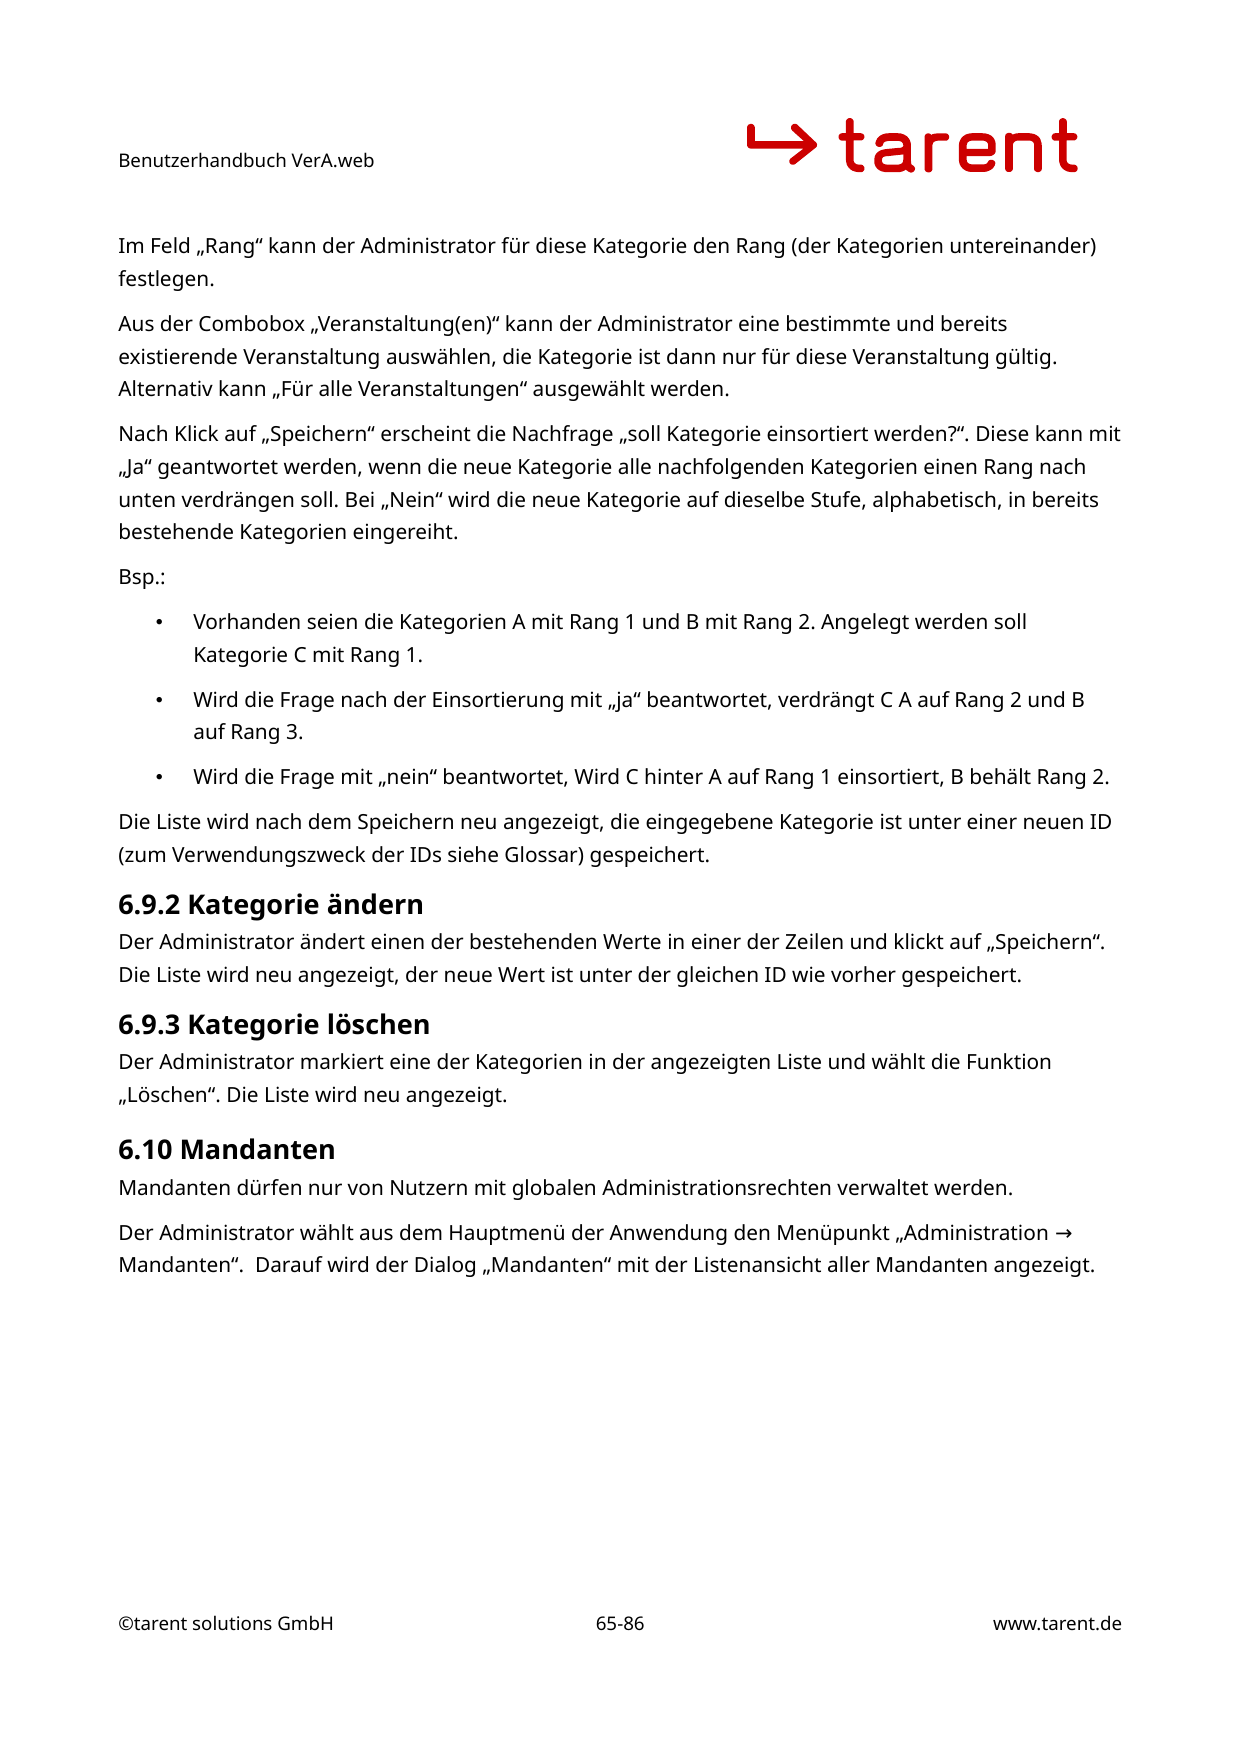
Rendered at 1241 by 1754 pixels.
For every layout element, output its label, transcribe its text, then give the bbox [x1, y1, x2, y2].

text Nach Klick auf „Speichern“ erscheint die Nachfrage „soll Kategorie einsortiert werden?“. Diese kann mit „Ja“ geantwortet werden, wenn die neue Kategorie alle nachfolgenden Kategorien einen Rang nach unten verdrängen soll. Bei „Nein“ wird die neue Kategorie auf dieselbe Stufe, alphabetisch, in bereits bestehende Kategorien eingereiht. [118, 419, 1122, 546]
list Vorhanden seien die Kategorien A mit Rang 1 und B mit Rang 2. Angelegt werden soll Kategorie C mit Rang 1. [156, 607, 1122, 668]
text Der Administrator ändert einen der bestehenden Werte in einer der Zeilen und klickt auf „Speichern“. Die Liste wird neu angezeigt, der neue Wert ist unter der gleichen ID wie vorher gespeichert. [118, 927, 1122, 988]
text Aus der Combobox „Veranstaltung(en)“ kann der Administrator eine bestimmte und bereits existierende Veranstaltung auswählen, die Kategorie ist dann nur für diese Veranstaltung gültig. Alternativ kann „Für alle Veranstaltungen“ ausgewählt werden. [118, 309, 1122, 403]
list Wird die Frage nach der Einsortierung mit „ja“ beantwortet, verdrängt C A auf Rang 2 und B auf Rang 3. [156, 685, 1122, 746]
text Die Liste wird nach dem Speichern neu angezeigt, die eingegebene Kategorie ist unter einer neuen ID (zum Verwendungszweck der IDs siehe Glossar) gespeichert. [118, 807, 1122, 868]
text Im Feld „Rang“ kann der Administrator für diese Kategorie den Rang (der Kategorien untereinander) festlegen. [118, 232, 1122, 293]
text Mandanten dürfen nur von Nutzern mit globalen Administrationsrechten verwaltet werden. [118, 1173, 1122, 1201]
text Der Administrator markiert eine der Kategorien in der angezeigten Liste und wählt die Funktion „Löschen“. Die Liste wird neu angezeigt. [118, 1047, 1122, 1108]
subtitle Mandanten [118, 1130, 1122, 1167]
subtitle Kategorie löschen [118, 1005, 1122, 1042]
list Wird die Frage mit „nein“ beantwortet, Wird C hinter A auf Rang 1 einsortiert, B behält Rang 2. [156, 762, 1122, 791]
text Der Administrator wählt aus dem Hauptmenü der Anwendung den Menüpunkt „Administration → Mandanten“. Darauf wird der Dialog „Mandanten“ mit der Listenansicht aller Mandanten angezeigt. [118, 1218, 1122, 1279]
text Bsp.: [118, 562, 1122, 591]
subtitle Kategorie ändern [118, 885, 1122, 922]
